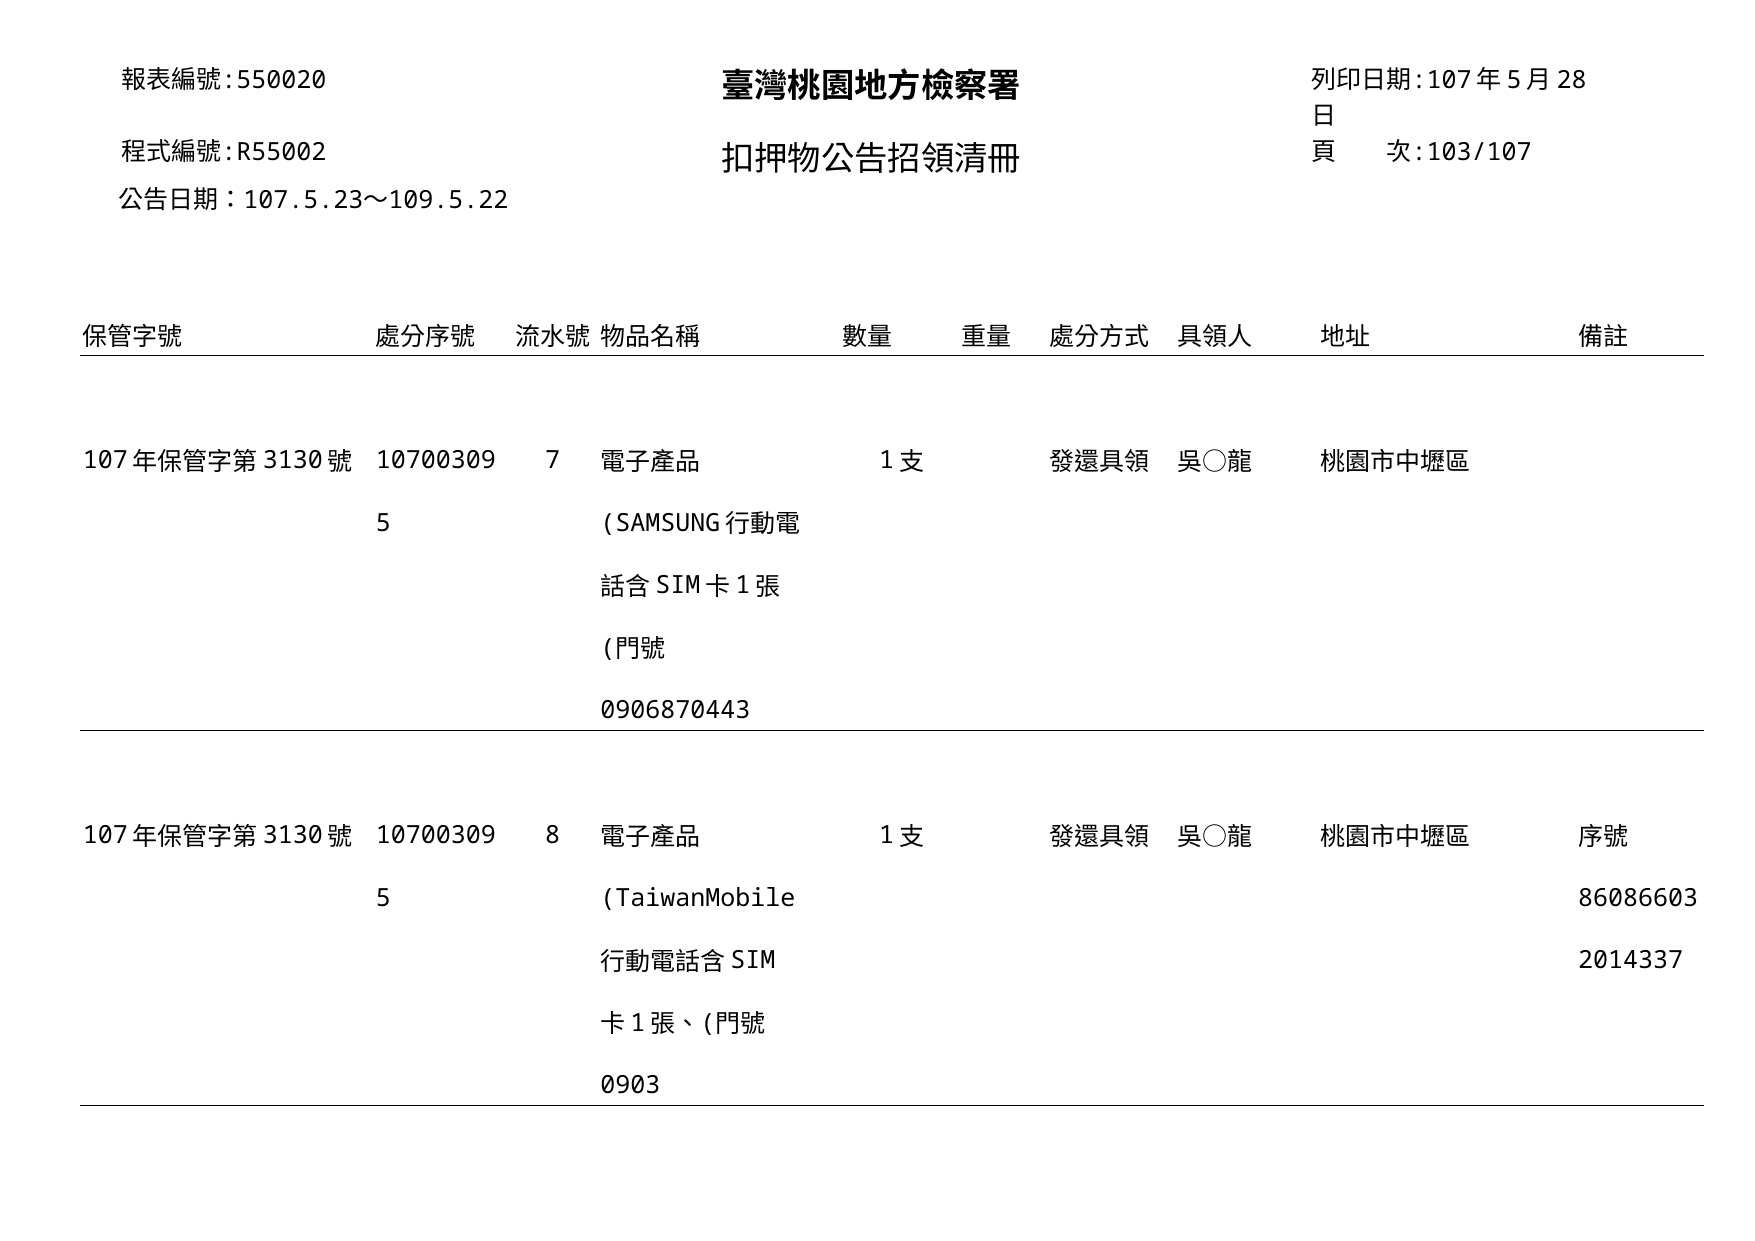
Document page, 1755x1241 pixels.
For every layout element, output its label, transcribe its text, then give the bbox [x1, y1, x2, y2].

table_cell [1575, 356, 1704, 730]
table_cell 電子產品(SAMSUNG行動電話含SIM卡1張(門號0906870443 [597, 356, 807, 730]
table_cell 桃園市中壢區 [1317, 731, 1575, 1105]
table_header 處分序號 [373, 293, 507, 355]
table_header 備註 [1575, 293, 1704, 355]
table_cell 7 [507, 356, 597, 730]
table_cell 發還具領 [1046, 356, 1175, 730]
table_header 數量 [808, 293, 927, 355]
table_cell 序號860866032014337 [1575, 731, 1704, 1105]
table_cell 107003095 [373, 356, 507, 730]
table_header 具領人 [1175, 293, 1317, 355]
table_cell 1支 [808, 731, 927, 1105]
table_header 地址 [1317, 293, 1575, 355]
table_cell 107年保管字第3130號 [80, 356, 373, 730]
table_cell 發還具領 [1046, 731, 1175, 1105]
table_header 流水號 [507, 293, 597, 355]
table_cell 1支 [808, 356, 927, 730]
table_header 物品名稱 [597, 293, 807, 355]
table_cell [927, 356, 1046, 730]
table_header 重量 [927, 293, 1046, 355]
table_header 處分方式 [1046, 293, 1175, 355]
table_cell 吳○龍 [1175, 356, 1317, 730]
table_header 保管字號 [80, 293, 373, 355]
table_cell 電子產品(TaiwanMobile行動電話含SIM卡1張、(門號0903 [597, 731, 807, 1105]
table_cell 桃園市中壢區 [1317, 356, 1575, 730]
table_cell 吳○龍 [1175, 731, 1317, 1105]
table_cell 8 [507, 731, 597, 1105]
table_cell 107年保管字第3130號 [80, 731, 373, 1105]
table_cell 107003095 [373, 731, 507, 1105]
table_cell [927, 731, 1046, 1105]
